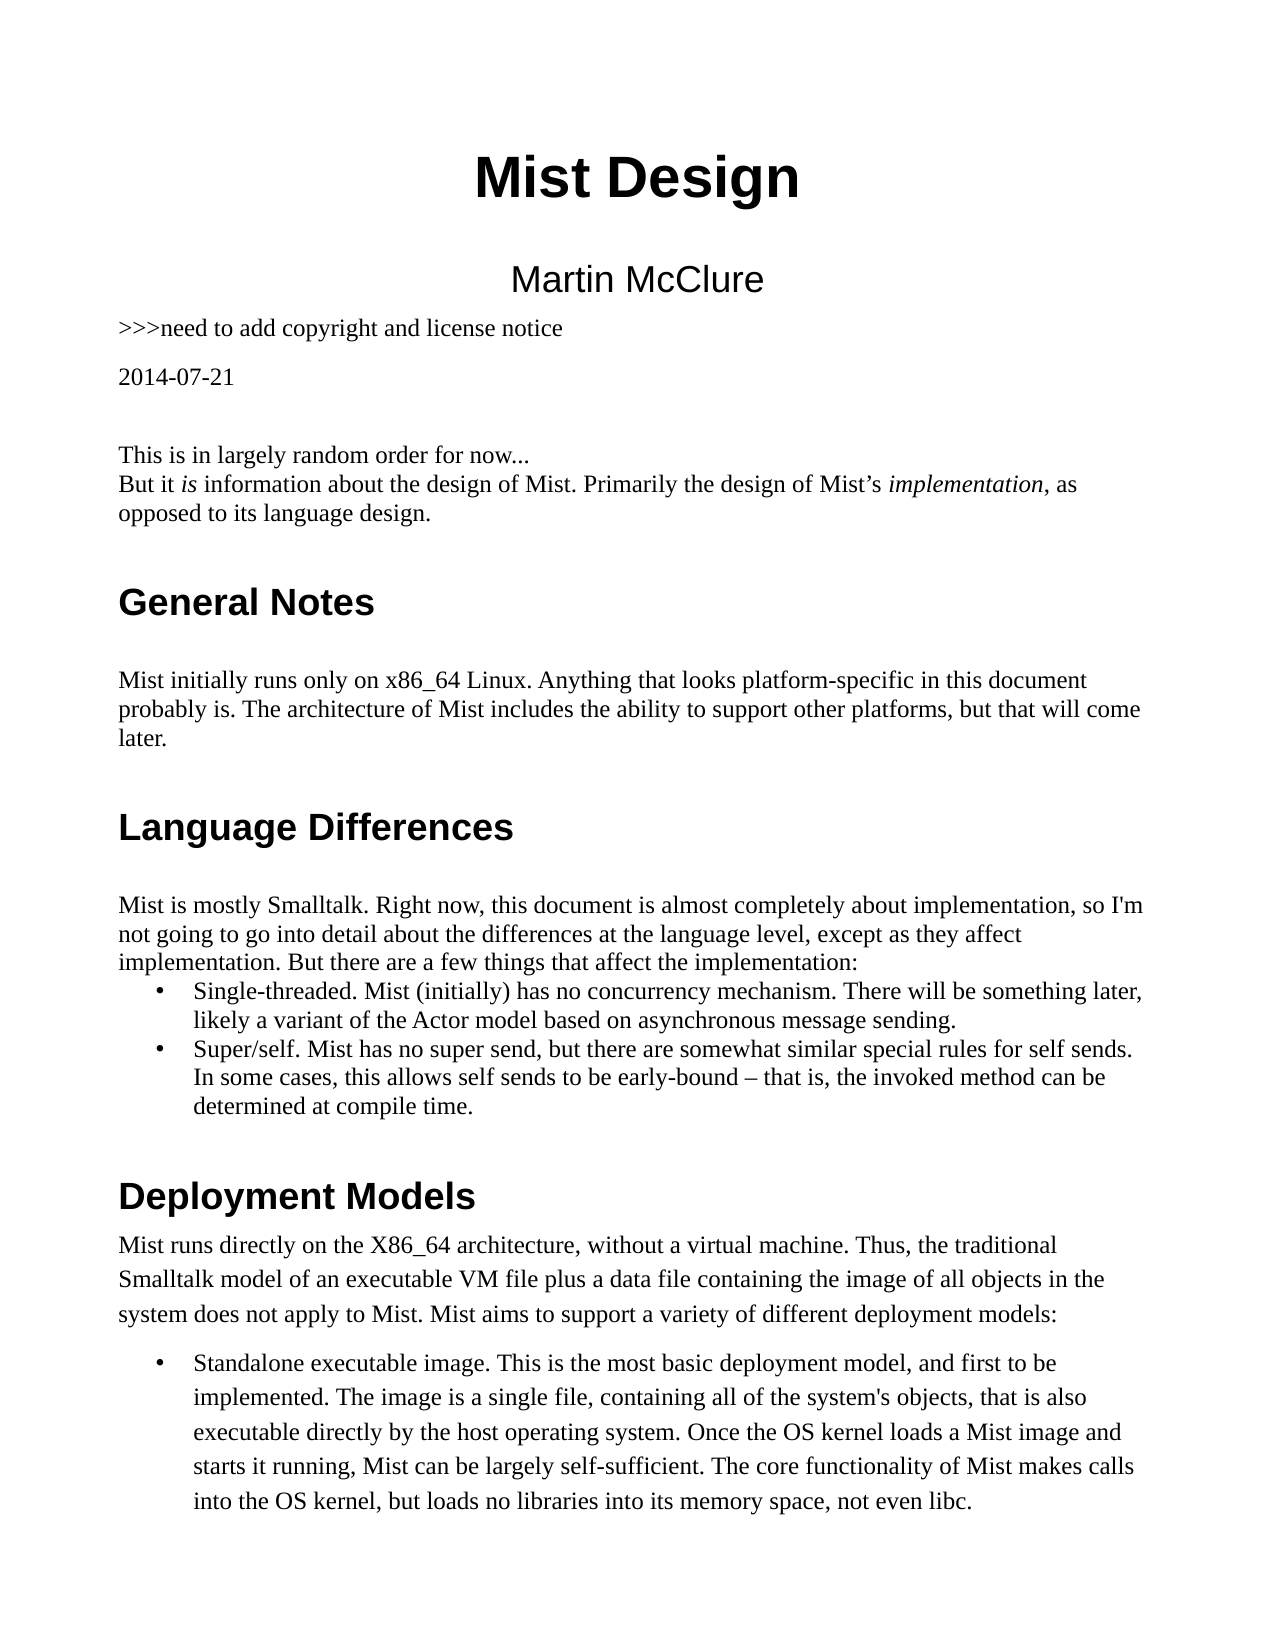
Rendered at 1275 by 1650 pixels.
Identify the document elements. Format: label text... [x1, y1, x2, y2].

text But it is information about the design of Mist. Primarily the design of Mist’s implementation, as opposed to its language design. [118, 469, 1157, 526]
text Mist initially runs only on x86_64 Linux. Anything that looks platform-specific in this document probably is. The architecture of Mist includes the ability to support other platforms, but that will come later. [118, 665, 1157, 751]
text 2014-07-21 [118, 362, 1157, 391]
subtitle Deployment Models [118, 1174, 1157, 1217]
text Mist runs directly on the X86_64 architecture, without a virtual machine. Thus, the traditional Smalltalk model of an executable VM file plus a data file containing the image of all objects in the system does not apply to Mist. Mist aims to support a variety of different deployment models: [118, 1230, 1157, 1328]
list Standalone executable image. This is the most basic deployment model, and first to be implemented. The image is a single file, containing all of the system's objects, that is also executable directly by the host operating system. Once the OS kernel loads a Mist image and starts it running, Mist can be largely self-sufficient. The core functionality of Mist makes calls into the OS kernel, but loads no libraries into its memory space, not even libc. [156, 1348, 1157, 1514]
title Mist Design [118, 143, 1157, 210]
list Single-threaded. Mist (initially) has no concurrency mechanism. There will be something later, likely a variant of the Actor model based on asynchronous message sending. [156, 976, 1157, 1034]
list Super/self. Mist has no super send, but there are somewhat similar special rules for self sends. In some cases, this allows self sends to be early-bound – that is, the invoked method can be determined at compile time. [156, 1034, 1157, 1120]
subtitle General Notes [118, 580, 1157, 624]
subtitle Martin McClure [118, 258, 1157, 301]
subtitle Language Differences [118, 805, 1157, 849]
text >>>need to add copyright and license notice [118, 313, 1157, 342]
text Mist is mostly Smalltalk. Right now, this document is almost completely about implementation, so I'm not going to go into detail about the differences at the language level, except as they affect implementation. But there are a few things that affect the implementation: [118, 890, 1157, 976]
text This is in largely random order for now... [118, 440, 1157, 469]
